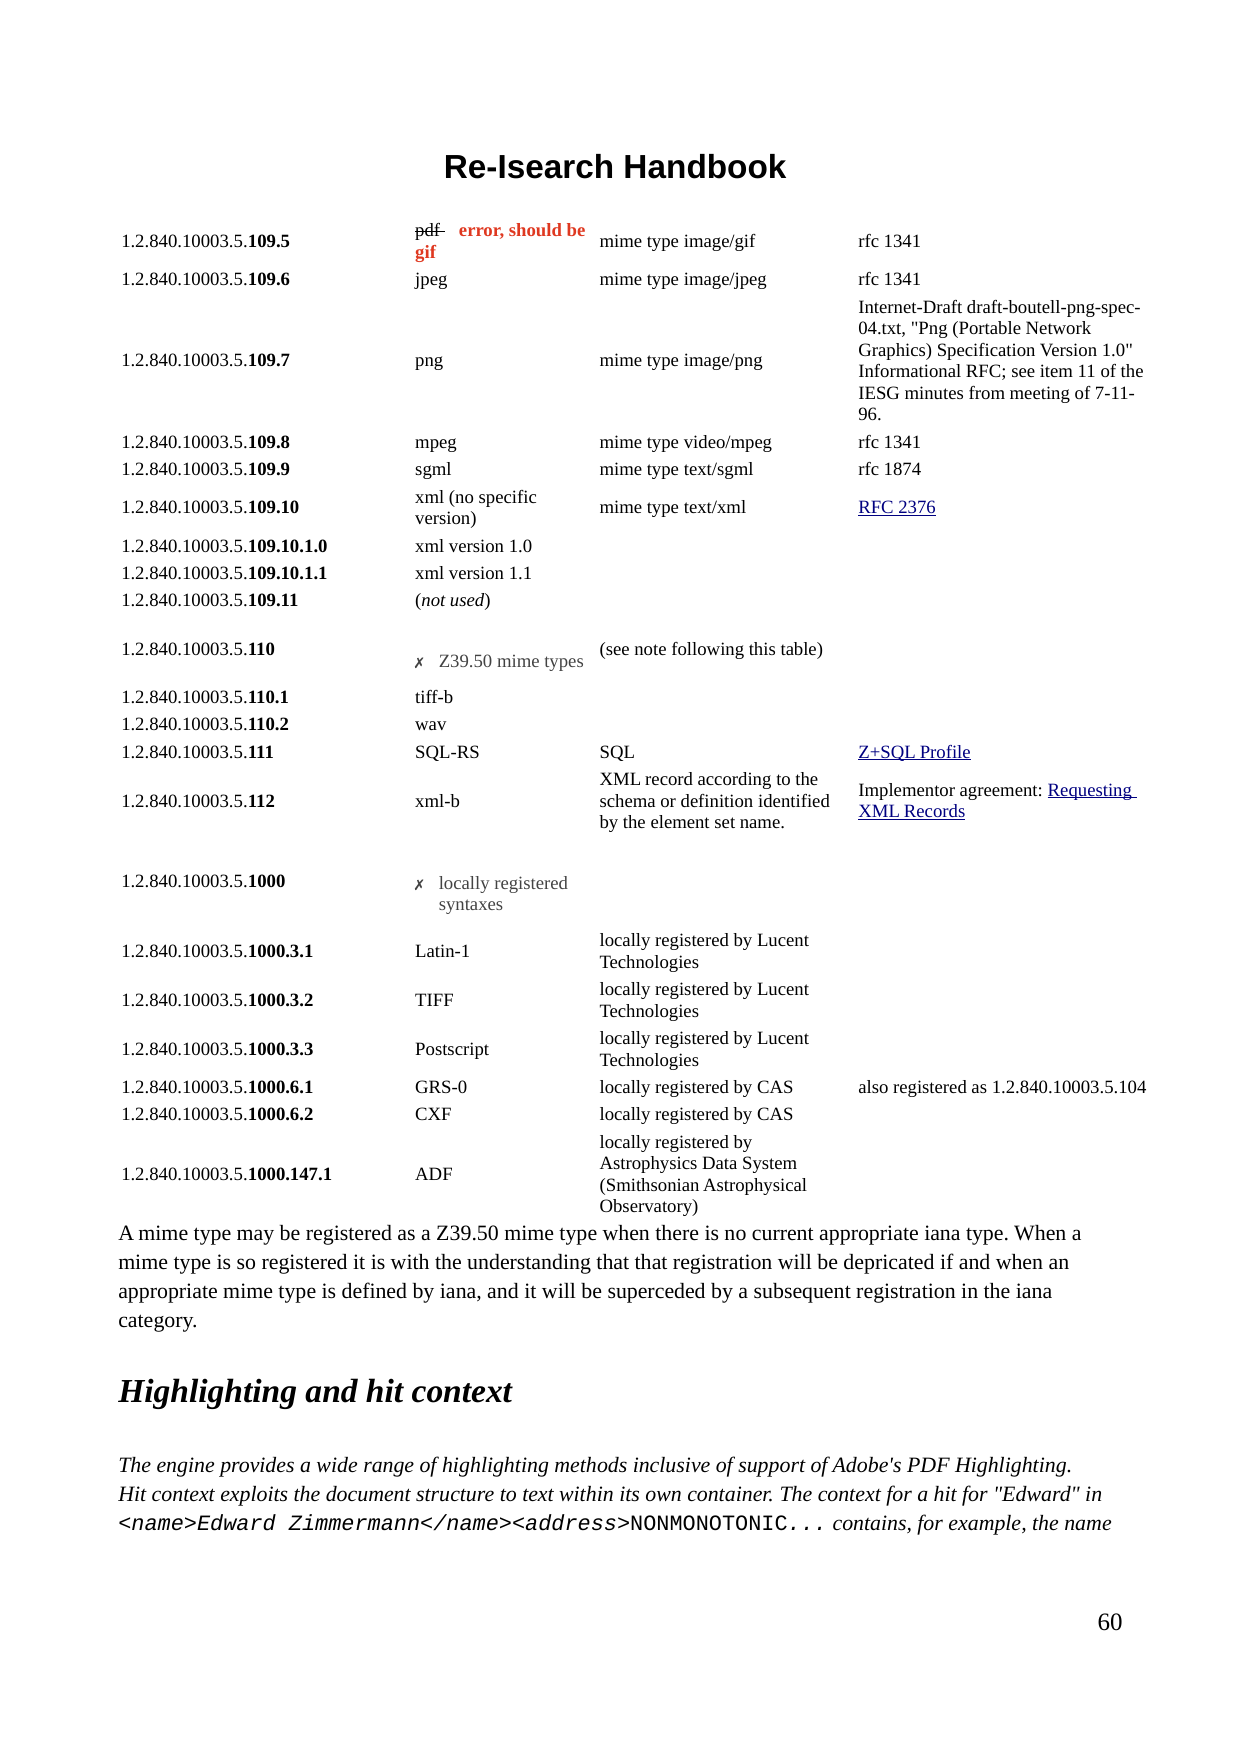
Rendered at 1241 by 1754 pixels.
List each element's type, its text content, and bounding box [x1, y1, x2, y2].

table_cell GRS-0 [412, 1073, 596, 1100]
table_cell [855, 710, 1157, 738]
table_cell SQL [596, 738, 855, 765]
table_cell 1.2.840.10003.5.1000 [118, 836, 412, 926]
table_cell rfc 1341 [855, 216, 1157, 265]
table_cell [855, 926, 1157, 975]
table_cell 1.2.840.10003.5.110 [118, 614, 412, 683]
table_cell CXF [412, 1100, 596, 1128]
table_cell mime type image/gif [596, 216, 855, 265]
table_cell [855, 532, 1157, 559]
table_cell RFC 2376 [855, 483, 1157, 532]
table_cell [596, 836, 855, 926]
table_cell (not used) [412, 586, 596, 614]
table_cell 1.2.840.10003.5.112 [118, 765, 412, 836]
table_cell locally registered by Lucent Technologies [596, 1024, 855, 1073]
table_cell rfc 1341 [855, 265, 1157, 293]
table_cell 1.2.840.10003.5.111 [118, 738, 412, 765]
table_cell xml version 1.1 [412, 559, 596, 586]
table_cell 1.2.840.10003.5.1000.3.2 [118, 975, 412, 1024]
table_cell xml (no specific version) [412, 483, 596, 532]
subtitle Highlighting and hit context [118, 1372, 1122, 1410]
table_cell ADF [412, 1128, 596, 1220]
table_cell 1.2.840.10003.5.109.11 [118, 586, 412, 614]
table_cell [596, 710, 855, 738]
table_cell 1.2.840.10003.5.109.5 [118, 216, 412, 265]
table_cell SQL-RS [412, 738, 596, 765]
table_cell [596, 559, 855, 586]
table_cell locally registered by Astrophysics Data System (Smithsonian Astrophysical Observatory) [596, 1128, 855, 1220]
table_cell 1.2.840.10003.5.1000.6.1 [118, 1073, 412, 1100]
table_cell 1.2.840.10003.5.109.8 [118, 428, 412, 455]
table_cell [855, 836, 1157, 926]
text The engine provides a wide range of highlighting methods inclusive of support of Adobe's PDF Highlighting. [118, 1423, 1122, 1477]
table_cell Postscript [412, 1024, 596, 1073]
table_cell locally registered by Lucent Technologies [596, 926, 855, 975]
table_cell Z+SQL Profile [855, 738, 1157, 765]
table_cell 1.2.840.10003.5.109.6 [118, 265, 412, 293]
table_cell locally registered syntaxes [412, 836, 596, 926]
table_cell 1.2.840.10003.5.109.7 [118, 293, 412, 428]
table_cell [596, 532, 855, 559]
table_cell tiff-b [412, 683, 596, 710]
table_cell 1.2.840.10003.5.1000.6.2 [118, 1100, 412, 1128]
table_cell mime type image/png [596, 293, 855, 428]
table_cell [855, 1100, 1157, 1128]
table_cell png [412, 293, 596, 428]
table_cell TIFF [412, 975, 596, 1024]
table_cell xml version 1.0 [412, 532, 596, 559]
table_cell Z39.50 mime types [412, 614, 596, 683]
table_cell jpeg [412, 265, 596, 293]
table_cell 1.2.840.10003.5.109.10.1.0 [118, 532, 412, 559]
table_cell [855, 1128, 1157, 1220]
table_cell 1.2.840.10003.5.1000.147.1 [118, 1128, 412, 1220]
table_cell mime type image/jpeg [596, 265, 855, 293]
table_cell locally registered by CAS [596, 1073, 855, 1100]
table_cell [855, 1024, 1157, 1073]
text A mime type may be registered as a Z39.50 mime type when there is no current appropriate iana type. When a mime type is so registered it is with the understanding that that registration will be depricated if and when an appropriate mime type is defined by iana, and it will be superceded by a subsequent registration in the iana category. [118, 1220, 1122, 1332]
table_cell pdf error, should be gif [412, 216, 596, 265]
table_cell 1.2.840.10003.5.1000.3.1 [118, 926, 412, 975]
table_cell Implementor agreement: Requesting XML Records [855, 765, 1157, 836]
text Hit context exploits the document structure to text within its own container. The context for a hit for "Edward" in <name>Edward Zimmermann</name><address>NONMONOTONIC... contains, for example, the name [118, 1481, 1122, 1537]
table_cell 1.2.840.10003.5.109.10.1.1 [118, 559, 412, 586]
table_cell locally registered by Lucent Technologies [596, 975, 855, 1024]
table_cell 1.2.840.10003.5.110.2 [118, 710, 412, 738]
table_cell 1.2.840.10003.5.109.9 [118, 455, 412, 483]
table_cell 1.2.840.10003.5.110.1 [118, 683, 412, 710]
table_cell rfc 1341 [855, 428, 1157, 455]
table_cell [855, 683, 1157, 710]
table_cell [855, 559, 1157, 586]
table_cell (see note following this table) [596, 614, 855, 683]
table_cell wav [412, 710, 596, 738]
table_cell mpeg [412, 428, 596, 455]
table_cell [596, 683, 855, 710]
table_cell sgml [412, 455, 596, 483]
table_cell mime type text/sgml [596, 455, 855, 483]
table_cell Latin-1 [412, 926, 596, 975]
table_cell 1.2.840.10003.5.1000.3.3 [118, 1024, 412, 1073]
table_cell xml-b [412, 765, 596, 836]
table_cell rfc 1874 [855, 455, 1157, 483]
table_cell [596, 586, 855, 614]
table_cell locally registered by CAS [596, 1100, 855, 1128]
table_cell mime type text/xml [596, 483, 855, 532]
table_cell Internet-Draft draft-boutell-png-spec-04.txt, "Png (Portable Network Graphics) Specification Version 1.0" Informational RFC; see item 11 of the IESG minutes from meeting of 7-11-96. [855, 293, 1157, 428]
table_cell [855, 586, 1157, 614]
table_cell also registered as 1.2.840.10003.5.104 [855, 1073, 1157, 1100]
table_cell 1.2.840.10003.5.109.10 [118, 483, 412, 532]
table_cell [855, 614, 1157, 683]
table_cell [855, 975, 1157, 1024]
table_cell mime type video/mpeg [596, 428, 855, 455]
table_cell XML record according to the schema or definition identified by the element set name. [596, 765, 855, 836]
